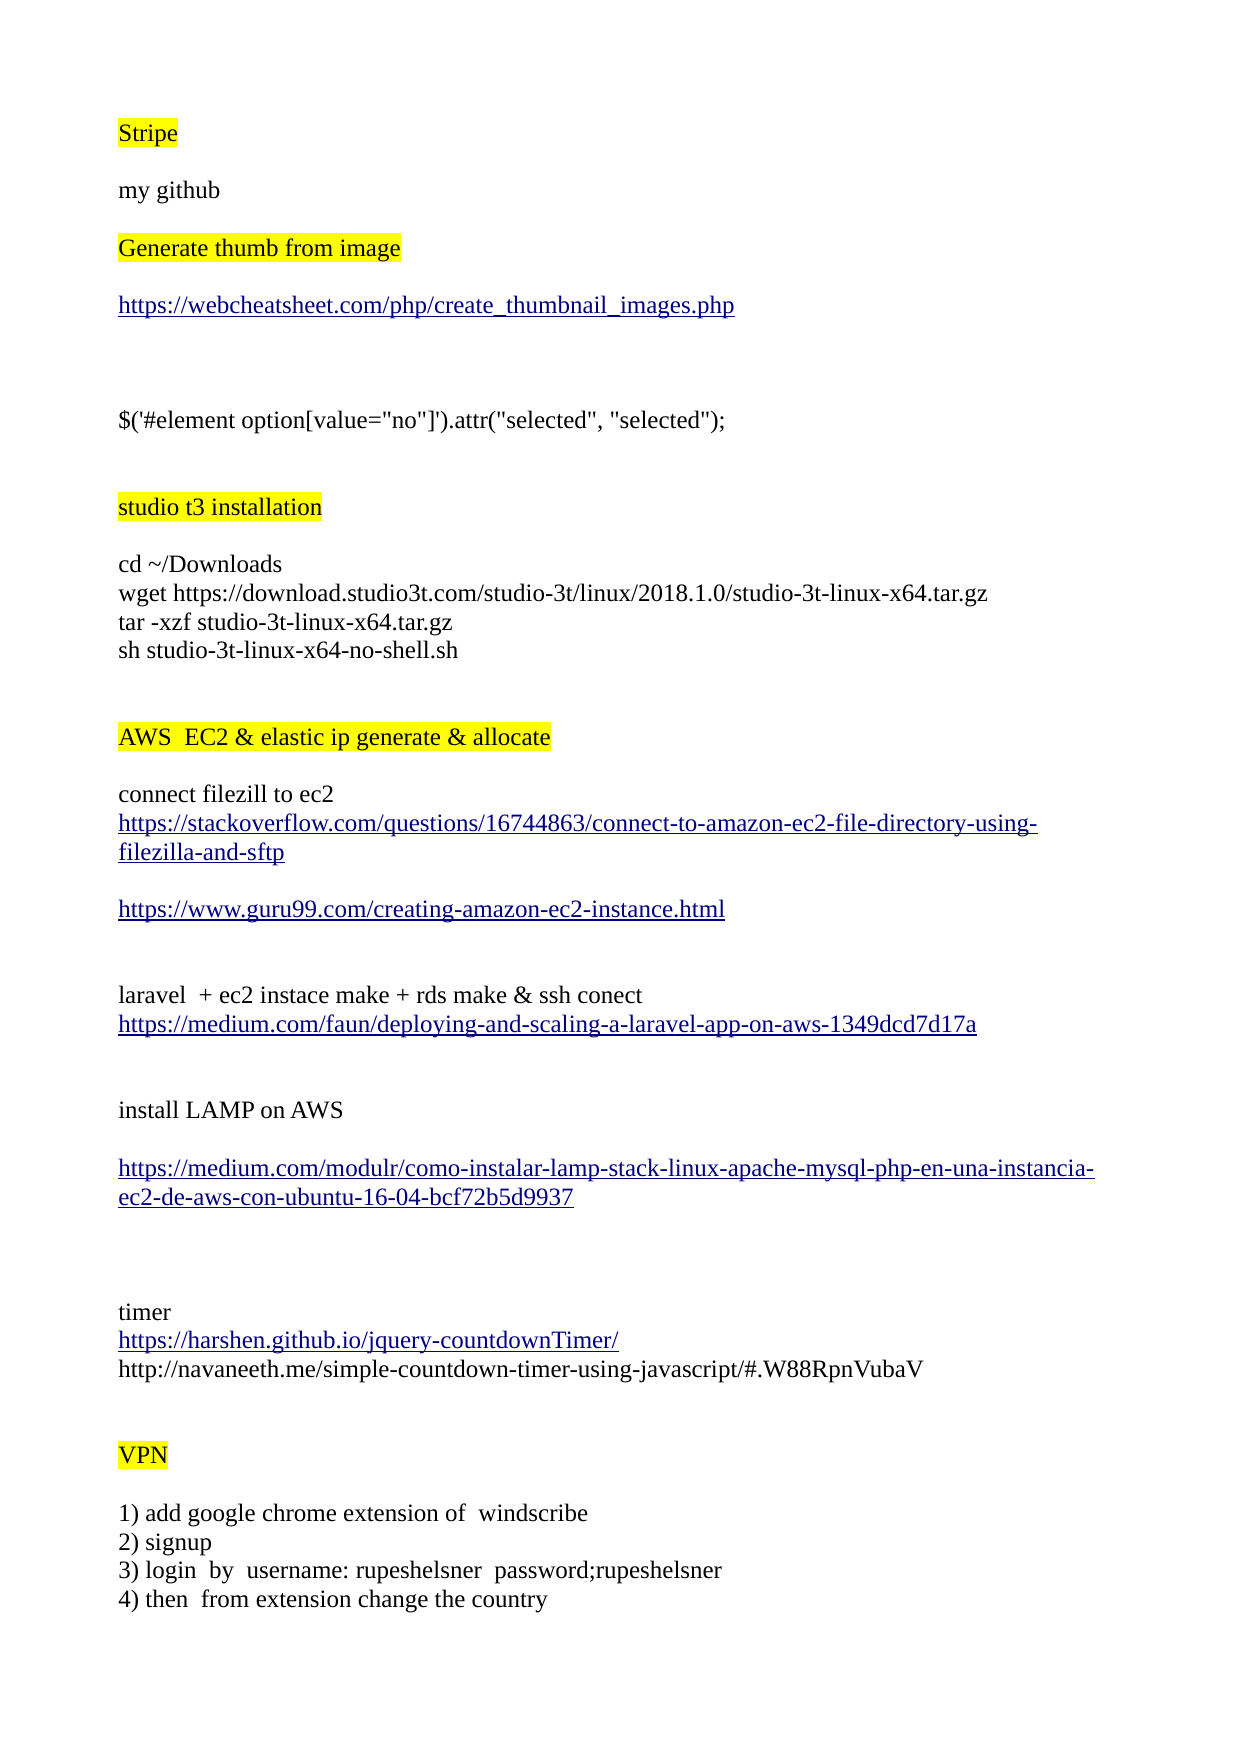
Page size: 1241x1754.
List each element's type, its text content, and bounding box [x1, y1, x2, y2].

text Stripe [118, 118, 1122, 147]
text https://webcheatsheet.com/php/create_thumbnail_images.php [118, 291, 1122, 319]
text studio t3 installation [118, 492, 1122, 521]
text connect filezill to ec2 [118, 779, 1122, 808]
text wget https://download.studio3t.com/studio-3t/linux/2018.1.0/studio-3t-linux-x64.tar.gz [118, 578, 1122, 607]
text https://harshen.github.io/jquery-countdownTimer/ [118, 1326, 1122, 1354]
text VPN [118, 1441, 1122, 1469]
text install LAMP on AWS [118, 1096, 1122, 1124]
text https://medium.com/faun/deploying-and-scaling-a-laravel-app-on-aws-1349dcd7d17a [118, 1009, 1122, 1038]
text cd ~/Downloads [118, 549, 1122, 578]
text $('#element option[value="no"]').attr("selected", "selected"); [118, 406, 1122, 434]
text timer [118, 1297, 1122, 1326]
text 2) signup [118, 1527, 1122, 1556]
text 1) add google chrome extension of windscribe [118, 1498, 1122, 1527]
text tar -xzf studio-3t-linux-x64.tar.gz [118, 607, 1122, 636]
text https://www.guru99.com/creating-amazon-ec2-instance.html [118, 894, 1122, 923]
text sh studio-3t-linux-x64-no-shell.sh [118, 636, 1122, 664]
text Generate thumb from image [118, 233, 1122, 262]
text 3) login by username: rupeshelsner password;rupeshelsner [118, 1556, 1122, 1584]
text http://navaneeth.me/simple-countdown-timer-using-javascript/#.W88RpnVubaV [118, 1354, 1122, 1383]
text my github [118, 176, 1122, 204]
text laravel + ec2 instace make + rds make & ssh conect [118, 981, 1122, 1009]
text https://medium.com/modulr/como-instalar-lamp-stack-linux-apache-mysql-php-en-una-instancia-ec2-de-aws-con-ubuntu-16-04-bcf72b5d9937 [118, 1153, 1122, 1211]
text https://stackoverflow.com/questions/16744863/connect-to-amazon-ec2-file-directory-using-filezilla-and-sftp [118, 808, 1122, 866]
text 4) then from extension change the country [118, 1584, 1122, 1613]
text AWS EC2 & elastic ip generate & allocate [118, 722, 1122, 751]
